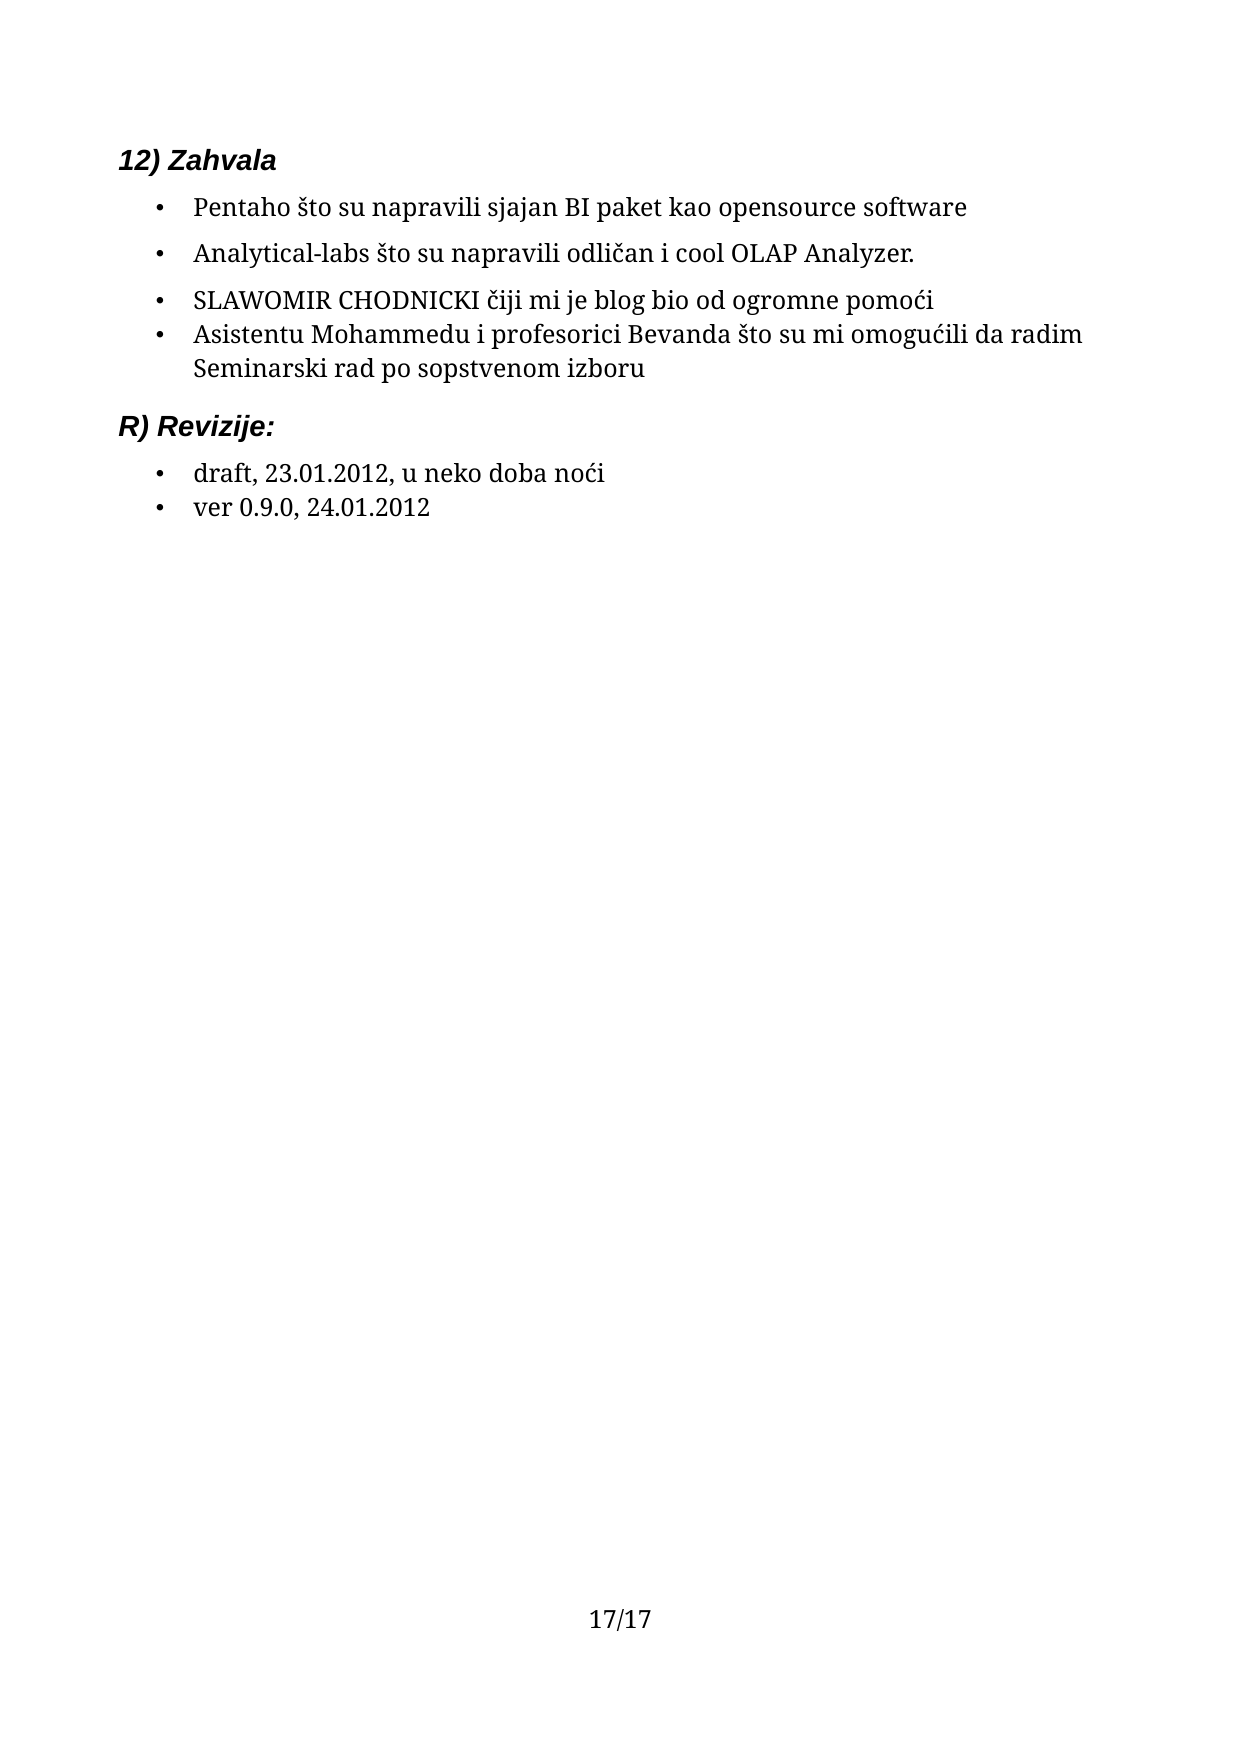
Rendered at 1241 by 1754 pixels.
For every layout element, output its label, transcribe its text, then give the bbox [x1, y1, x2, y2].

list Asistentu Mohammedu i profesorici Bevanda što su mi omogućili da radim Seminarski rad po sopstvenom izboru [156, 316, 1122, 384]
subtitle 12) Zahvala [118, 143, 1122, 177]
list SLAWOMIR CHODNICKI čiji mi je blog bio od ogromne pomoći [156, 282, 1122, 316]
list Pentaho što su napravili sjajan BI paket kao opensource software [156, 189, 1122, 223]
subtitle R) Revizije: [118, 409, 1122, 443]
list draft, 23.01.2012, u neko doba noći [156, 456, 1122, 489]
list ver 0.9.0, 24.01.2012 [156, 489, 1122, 524]
list Analytical-labs što su napravili odličan i cool OLAP Analyzer. [156, 236, 1122, 270]
